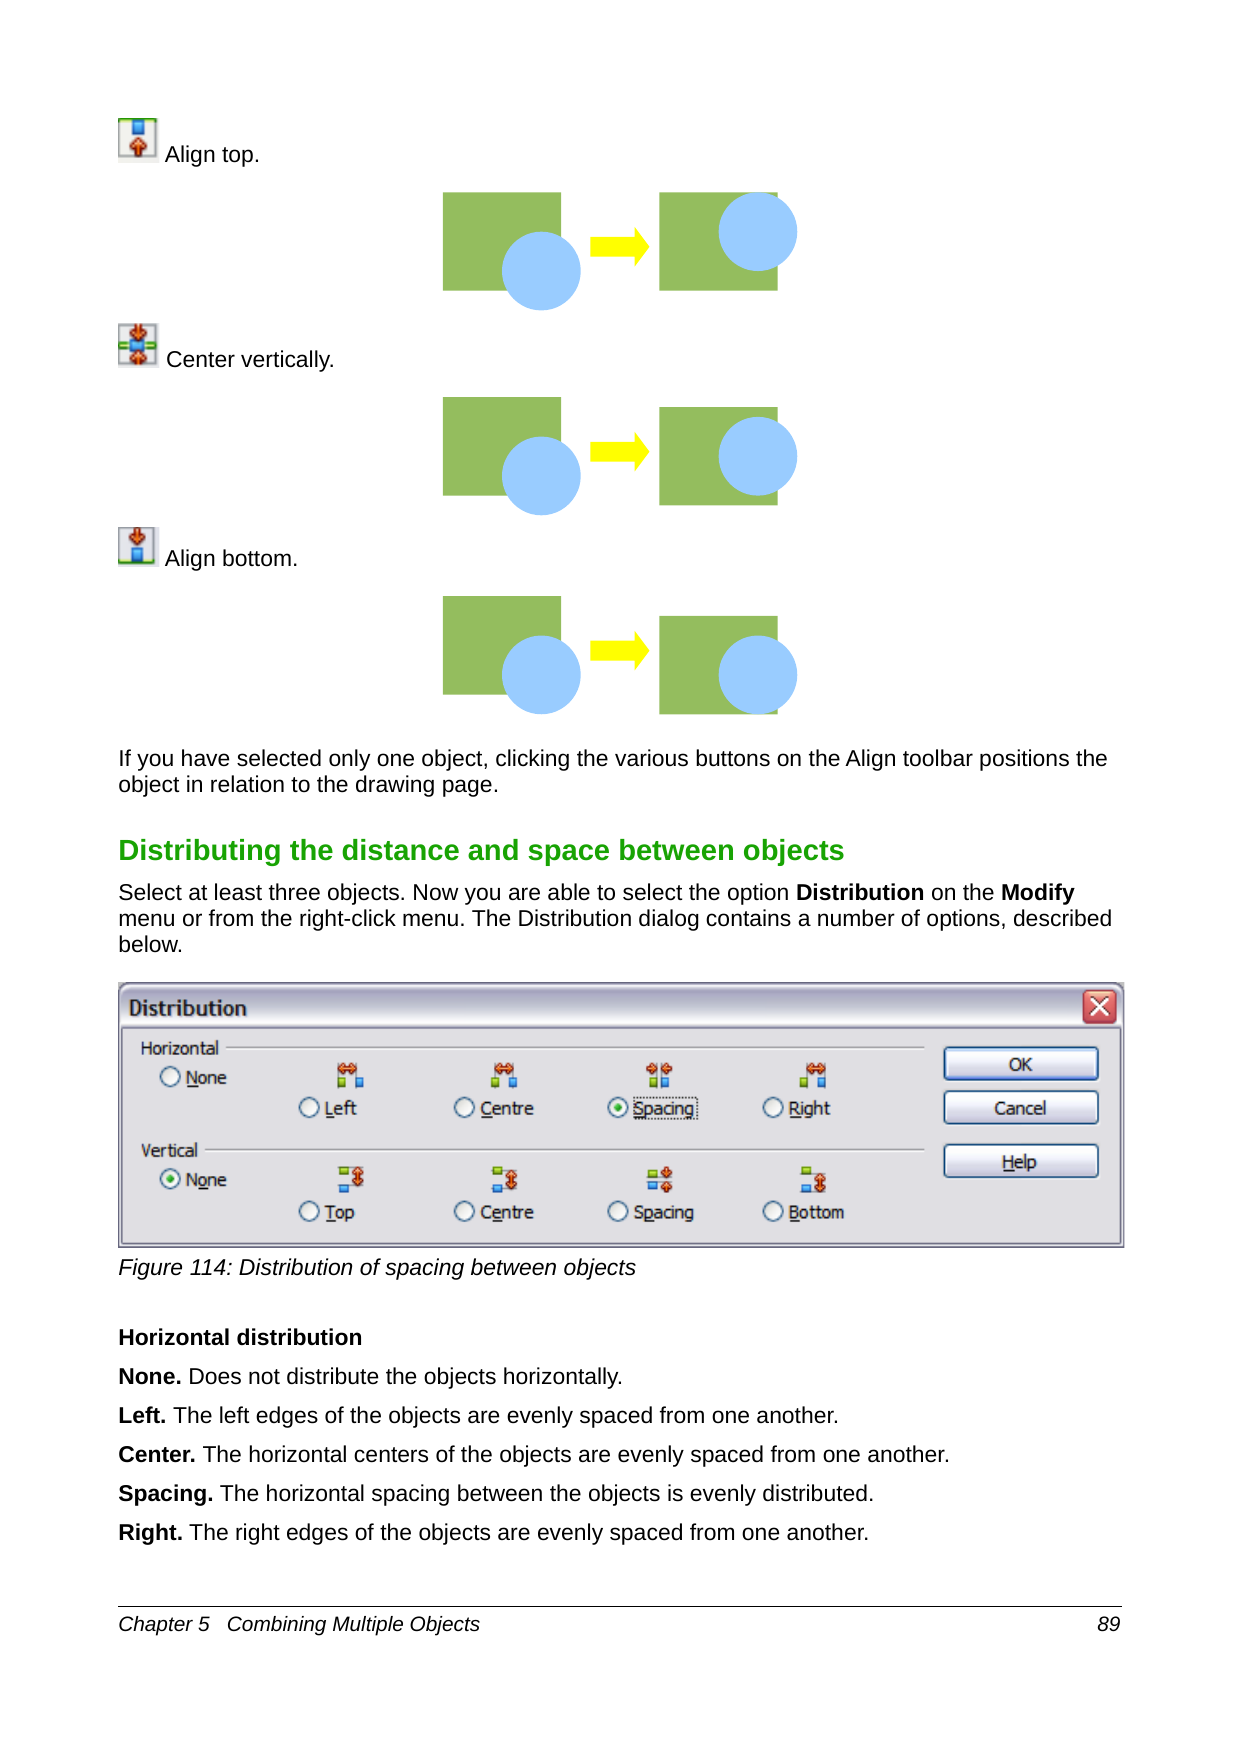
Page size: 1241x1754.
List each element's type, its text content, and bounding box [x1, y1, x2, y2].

text Center. The horizontal centers of the objects are evenly spaced from one another. [118, 1441, 1122, 1467]
text Select at least three objects. Now you are able to select the option Distribution on the Modify menu or from the right-click menu. The Distribution dialog contains a number of options, described below. [118, 879, 1122, 958]
list Align bottom. [118, 528, 1122, 571]
text None. Does not distribute the objects horizontally. [118, 1363, 1122, 1389]
text Left. The left edges of the objects are evenly spaced from one another. [118, 1402, 1122, 1428]
text Horizontal distribution [118, 1324, 1122, 1351]
picture [118, 982, 1125, 1248]
picture [118, 323, 160, 368]
text Right. The right edges of the objects are evenly spaced from one another. [118, 1518, 1122, 1545]
text If you have selected only one object, clicking the various buttons on the Align toolbar positions the object in relation to the drawing page. [118, 744, 1122, 797]
list Align top. [118, 118, 1122, 167]
text Spacing. The horizontal spacing between the objects is evenly distributed. [118, 1480, 1122, 1506]
subtitle Distributing the distance and space between objects [118, 833, 1122, 866]
list Center vertically. [118, 323, 1122, 372]
picture [118, 527, 160, 567]
text Figure 114: Distribution of spacing between objects [118, 1254, 1124, 1280]
picture [118, 118, 160, 163]
